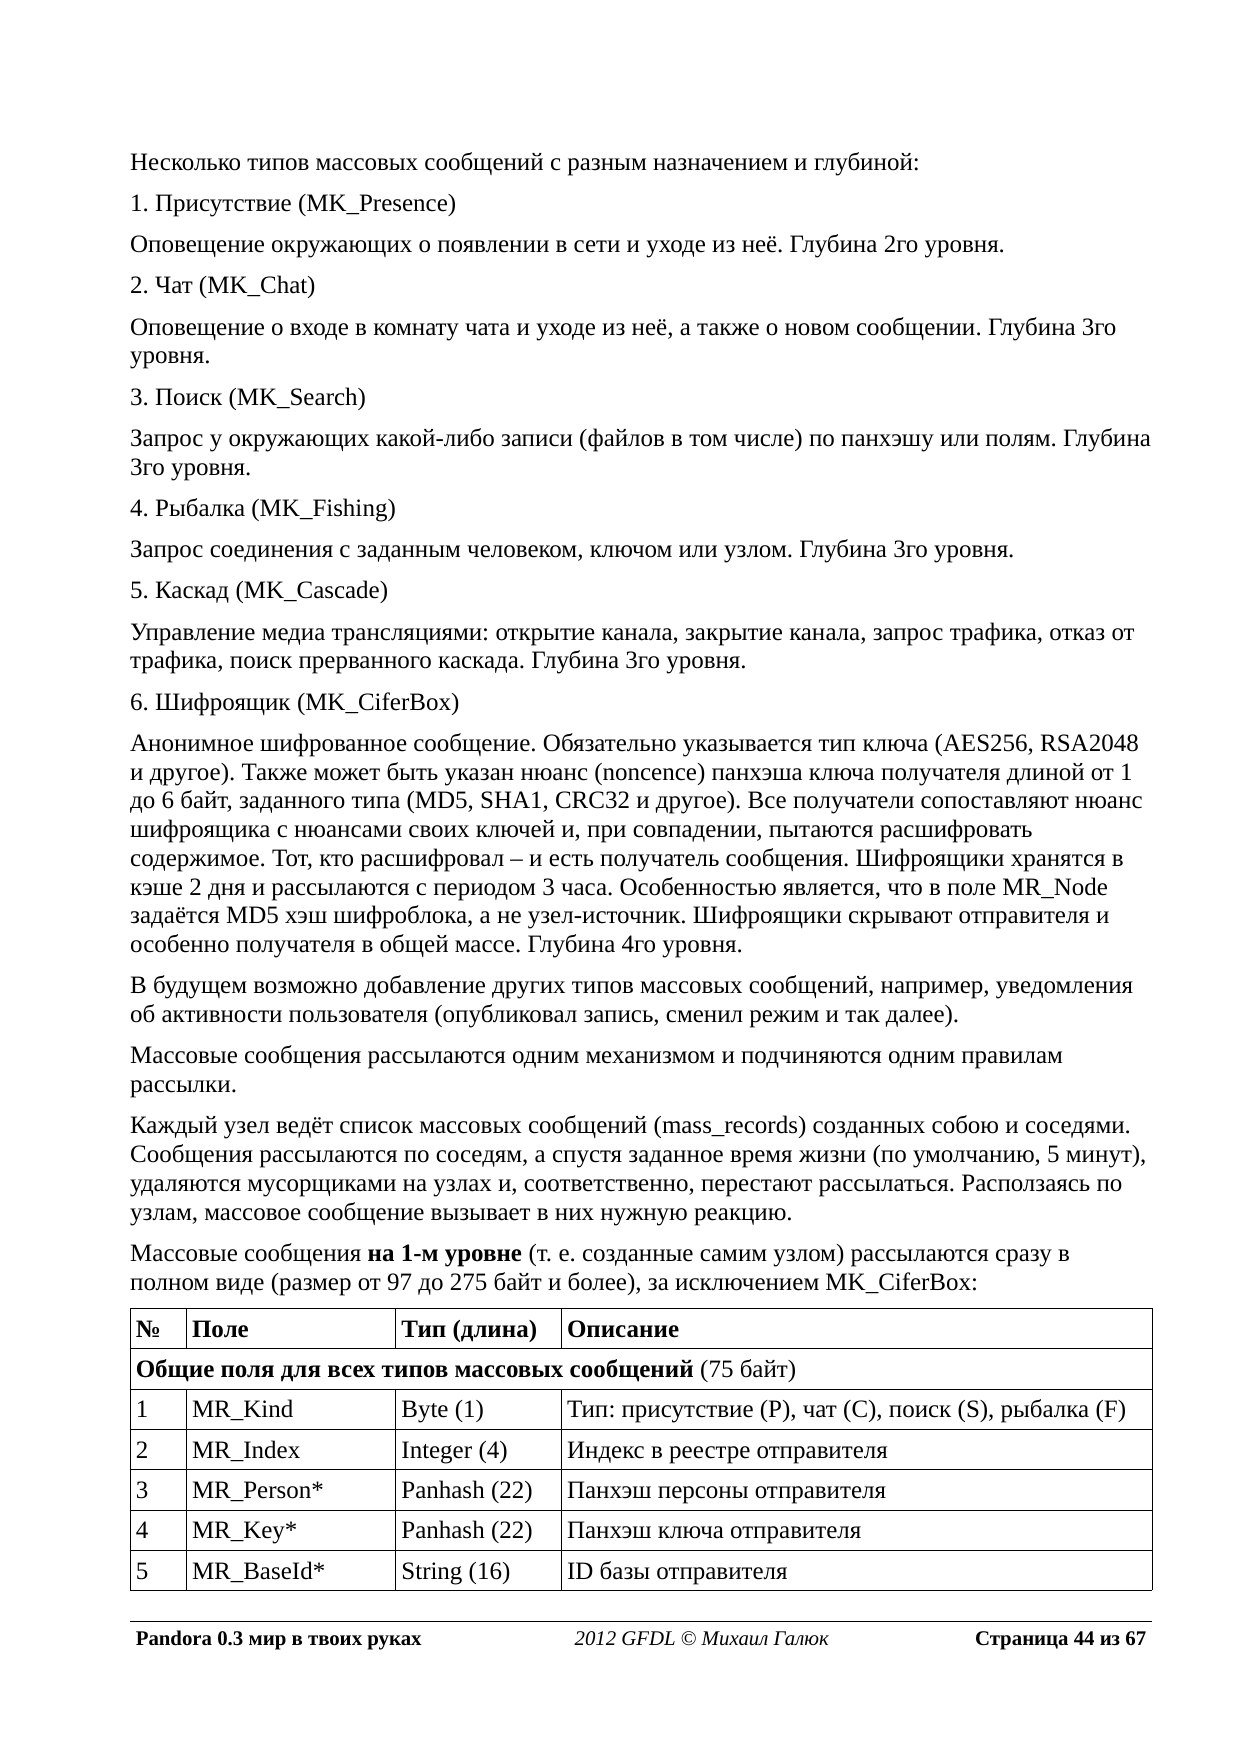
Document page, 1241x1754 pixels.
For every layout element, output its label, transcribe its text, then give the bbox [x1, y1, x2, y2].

table_cell 1 [131, 1390, 186, 1429]
text 6. Шифроящик (MK_CiferBox) [130, 687, 1152, 716]
table_cell MR_Kind [187, 1390, 395, 1429]
text 3. Поиск (MK_Search) [130, 382, 1152, 411]
text В будущем возможно добавление других типов массовых сообщений, например, уведомления об активности пользователя (опубликовал запись, сменил режим и так далее). [130, 971, 1152, 1028]
text Массовые сообщения на 1-м уровне (т. е. созданные самим узлом) рассылаются сразу в полном виде (размер от 97 до 275 байт и более), за исключением MK_CiferBox: [130, 1238, 1152, 1296]
table_cell 2 [131, 1430, 186, 1469]
table_cell MR_Index [187, 1430, 395, 1469]
table_cell Общие поля для всех типов массовых сообщений (75 байт) [131, 1349, 1152, 1389]
table_header Тип (длина) [396, 1309, 561, 1348]
table_cell 5 [131, 1551, 186, 1590]
table_cell Панхэш персоны отправителя [562, 1470, 1152, 1509]
table_cell MR_BaseId* [187, 1551, 395, 1590]
text 4. Рыбалка (MK_Fishing) [130, 493, 1152, 522]
table_header Описание [562, 1309, 1152, 1348]
table_cell String (16) [396, 1551, 561, 1590]
text 1. Присутствие (MK_Presence) [130, 188, 1152, 217]
table_cell Индекс в реестре отправителя [562, 1430, 1152, 1469]
table_header № [131, 1309, 186, 1348]
table_cell Тип: присутствие (P), чат (C), поиск (S), рыбалка (F) [562, 1390, 1152, 1429]
text Запрос соединения с заданным человеком, ключом или узлом. Глубина 3го уровня. [130, 534, 1152, 563]
table_cell Панхэш ключа отправителя [562, 1511, 1152, 1550]
table_cell Integer (4) [396, 1430, 561, 1469]
text Несколько типов массовых сообщений с разным назначением и глубиной: [130, 147, 1152, 176]
table_header Поле [187, 1309, 395, 1348]
table_cell Panhash (22) [396, 1511, 561, 1550]
text Массовые сообщения рассылаются одним механизмом и подчиняются одним правилам рассылки. [130, 1041, 1152, 1098]
table_cell 4 [131, 1511, 186, 1550]
text Анонимное шифрованное сообщение. Обязательно указывается тип ключа (AES256, RSA2048 и другое). Также может быть указан нюанс (noncence) панхэша ключа получателя длиной от 1 до 6 байт, заданного типа (MD5, SHA1, CRC32 и другое). Все получатели сопоставляют нюанс шифроящика с нюансами своих ключей и, при совпадении, пытаются расшифровать содержимое. Тот, кто расшифровал – и есть получатель сообщения. Шифроящики хранятся в кэше 2 дня и рассылаются с периодом 3 часа. Особенностью является, что в поле MR_Node задаётся MD5 хэш шифроблока, а не узел-источник. Шифроящики скрывают отправителя и особенно получателя в общей массе. Глубина 4го уровня. [130, 728, 1152, 958]
text Оповещение окружающих о появлении в сети и уходе из неё. Глубина 2го уровня. [130, 229, 1152, 258]
text Оповещение о входе в комнату чата и уходе из неё, а также о новом сообщении. Глубина 3го уровня. [130, 312, 1152, 369]
text Каждый узел ведёт список массовых сообщений (mass_records) созданных собою и соседями. Сообщения рассылаются по соседям, а спустя заданное время жизни (по умолчанию, 5 минут), удаляются мусорщиками на узлах и, соответственно, перестают рассылаться. Расползаясь по узлам, массовое сообщение вызывает в них нужную реакцию. [130, 1111, 1152, 1226]
text Управление медиа трансляциями: открытие канала, закрытие канала, запрос трафика, отказ от трафика, поиск прерванного каскада. Глубина 3го уровня. [130, 617, 1152, 674]
text Запрос у окружающих какой-либо записи (файлов в том числе) по панхэшу или полям. Глубина 3го уровня. [130, 423, 1152, 481]
text 5. Каскад (MK_Cascade) [130, 576, 1152, 604]
table_cell Byte (1) [396, 1390, 561, 1429]
table_cell MR_Person* [187, 1470, 395, 1509]
table_cell MR_Key* [187, 1511, 395, 1550]
table_cell Panhash (22) [396, 1470, 561, 1509]
table_cell ID базы отправителя [562, 1551, 1152, 1590]
text 2. Чат (MK_Chat) [130, 271, 1152, 299]
table_cell 3 [131, 1470, 186, 1509]
